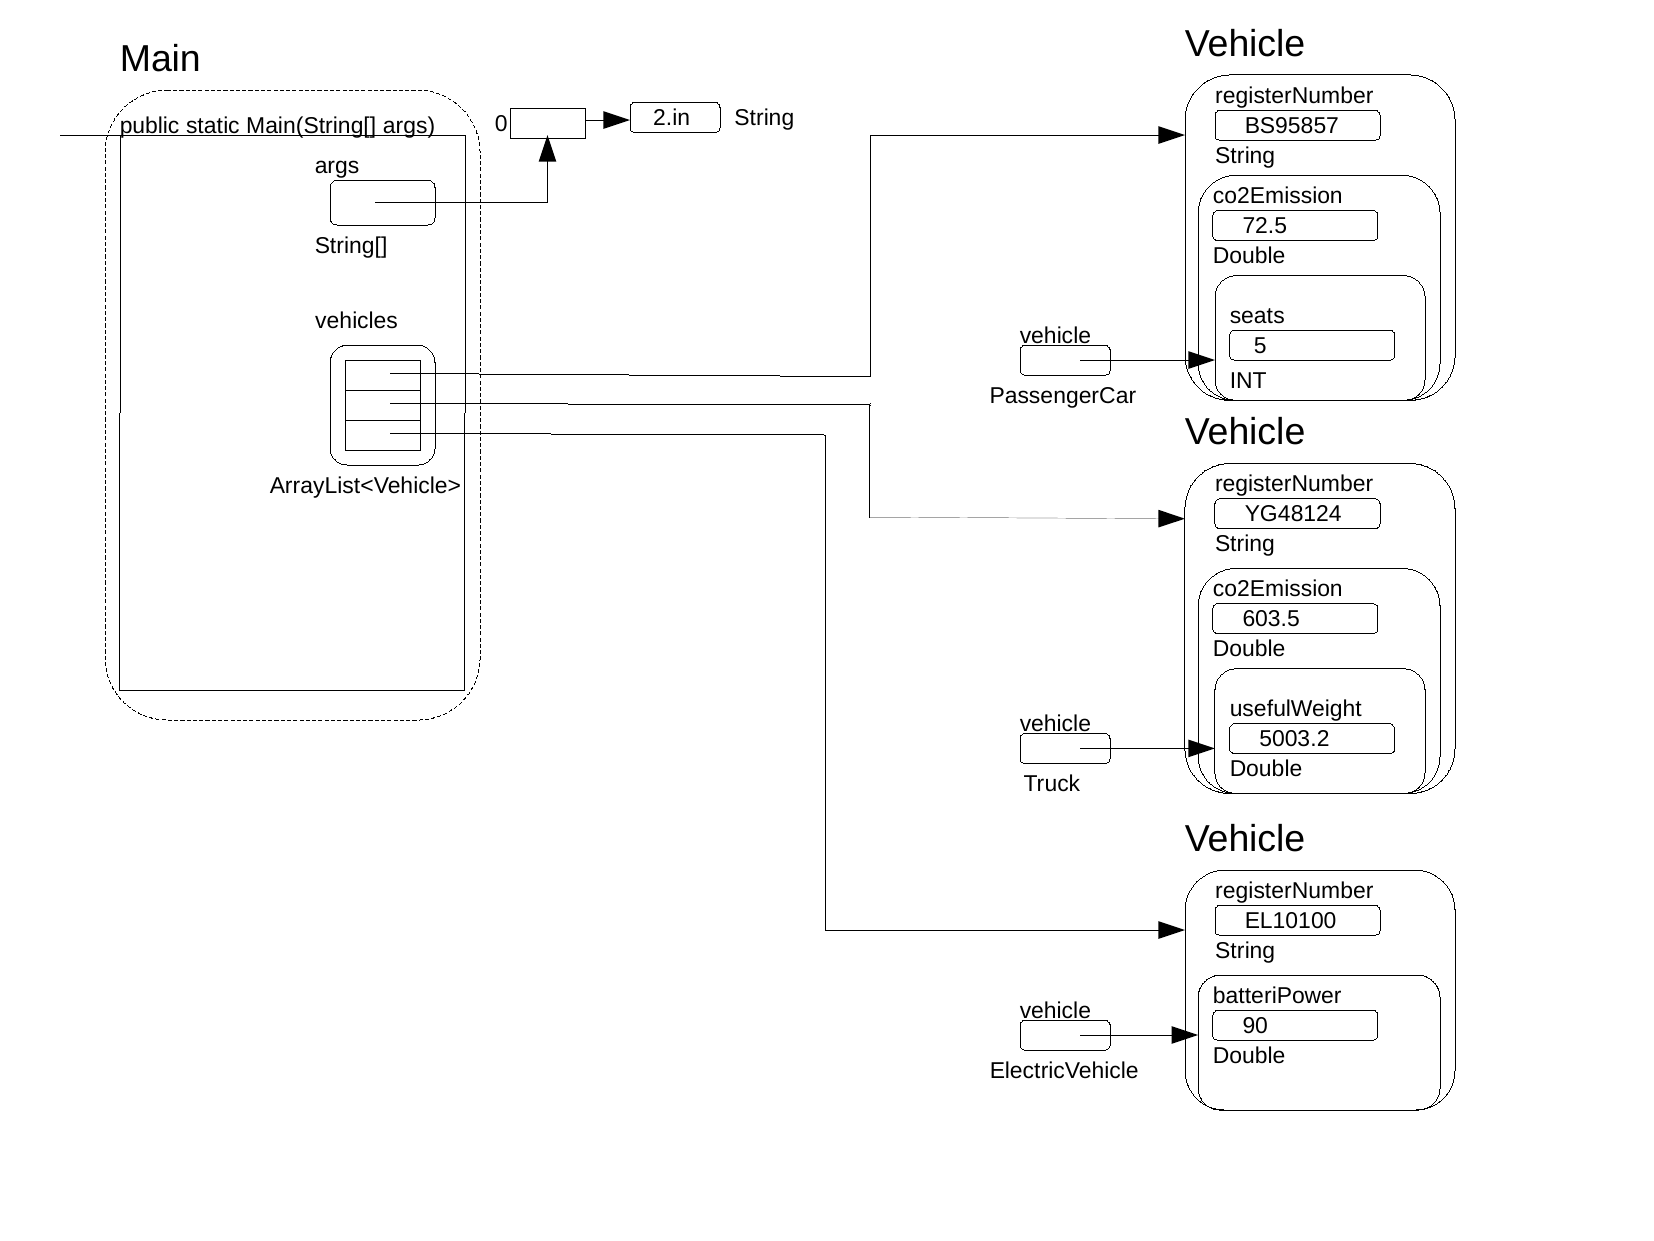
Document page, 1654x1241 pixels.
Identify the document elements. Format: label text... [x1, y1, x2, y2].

text_box EL10100 [1230, 900, 1366, 905]
text_box 90 [1227, 1005, 1363, 1010]
text_box 72.5 [1227, 205, 1363, 210]
text_box Double [1198, 1035, 1301, 1076]
text_box vehicle [1005, 703, 1106, 744]
text_box 603.5 [1227, 598, 1363, 603]
text_box Vehicle [1170, 15, 1320, 72]
text_box 603.5 [1301, 634, 1363, 639]
text_box vehicle [1005, 990, 1106, 1031]
text_box String[] [300, 225, 465, 266]
text_box 90 [1227, 1011, 1363, 1040]
text_box 90 [1301, 1041, 1363, 1046]
text_box 5 [1239, 331, 1375, 360]
text_box co2Emission [1198, 568, 1358, 609]
text_box Double [1199, 628, 1301, 669]
text_box String [1200, 930, 1291, 971]
text_box Main [105, 30, 286, 87]
text_box seats [1215, 295, 1300, 336]
text_box vehicles [300, 300, 465, 372]
text_box Truck [1008, 763, 1095, 804]
text_box public static Main(String[] args) [105, 105, 451, 146]
text_box ElectricVehicle [975, 1050, 1154, 1091]
text_box BS95857 [1230, 111, 1366, 140]
text_box usefulWeight [1214, 688, 1377, 729]
text_box ArrayList<Vehicle> [255, 465, 464, 506]
text_box YG48124 [1229, 499, 1365, 528]
text_box String [1200, 523, 1290, 564]
text_box 5003.2 [1244, 718, 1380, 723]
text_box batteriPower [1198, 975, 1357, 1016]
text_box YG48124 [1290, 529, 1365, 534]
text_box ArrayList<Vehicle> [465, 465, 476, 506]
text_box 72.5 [1227, 211, 1363, 240]
text_box 603.5 [1227, 604, 1363, 633]
text_box registerNumber [1200, 870, 1389, 911]
text_box String [719, 96, 810, 138]
text_box EL10100 [1230, 906, 1366, 935]
text_box BS95857 [1291, 141, 1366, 146]
text_box 5 [1282, 361, 1375, 366]
text_box 72.5 [1301, 241, 1363, 246]
text_box Vehicle [1169, 403, 1320, 461]
text_box BS95857 [1230, 105, 1366, 110]
text_box PassengerCar [974, 375, 1152, 416]
text_box Double [1198, 235, 1301, 276]
text_box args [300, 145, 465, 186]
text_box Double [1214, 748, 1318, 789]
text_box vehicle [1005, 315, 1106, 356]
text_box 5003.2 [1318, 754, 1380, 759]
text_box 5 [1239, 324, 1375, 330]
text_box co2Emission [1198, 175, 1358, 216]
text_box registerNumber [1200, 75, 1389, 116]
text_box INT [1215, 360, 1282, 401]
text_box registerNumber [1200, 463, 1389, 504]
text_box 2.in [638, 96, 719, 138]
text_box EL10100 [1291, 936, 1366, 941]
text_box 0 [480, 103, 523, 144]
text_box YG48124 [1229, 493, 1365, 498]
text_box 5003.2 [1244, 724, 1380, 753]
text_box String [1200, 135, 1291, 175]
text_box Vehicle [1170, 810, 1320, 867]
